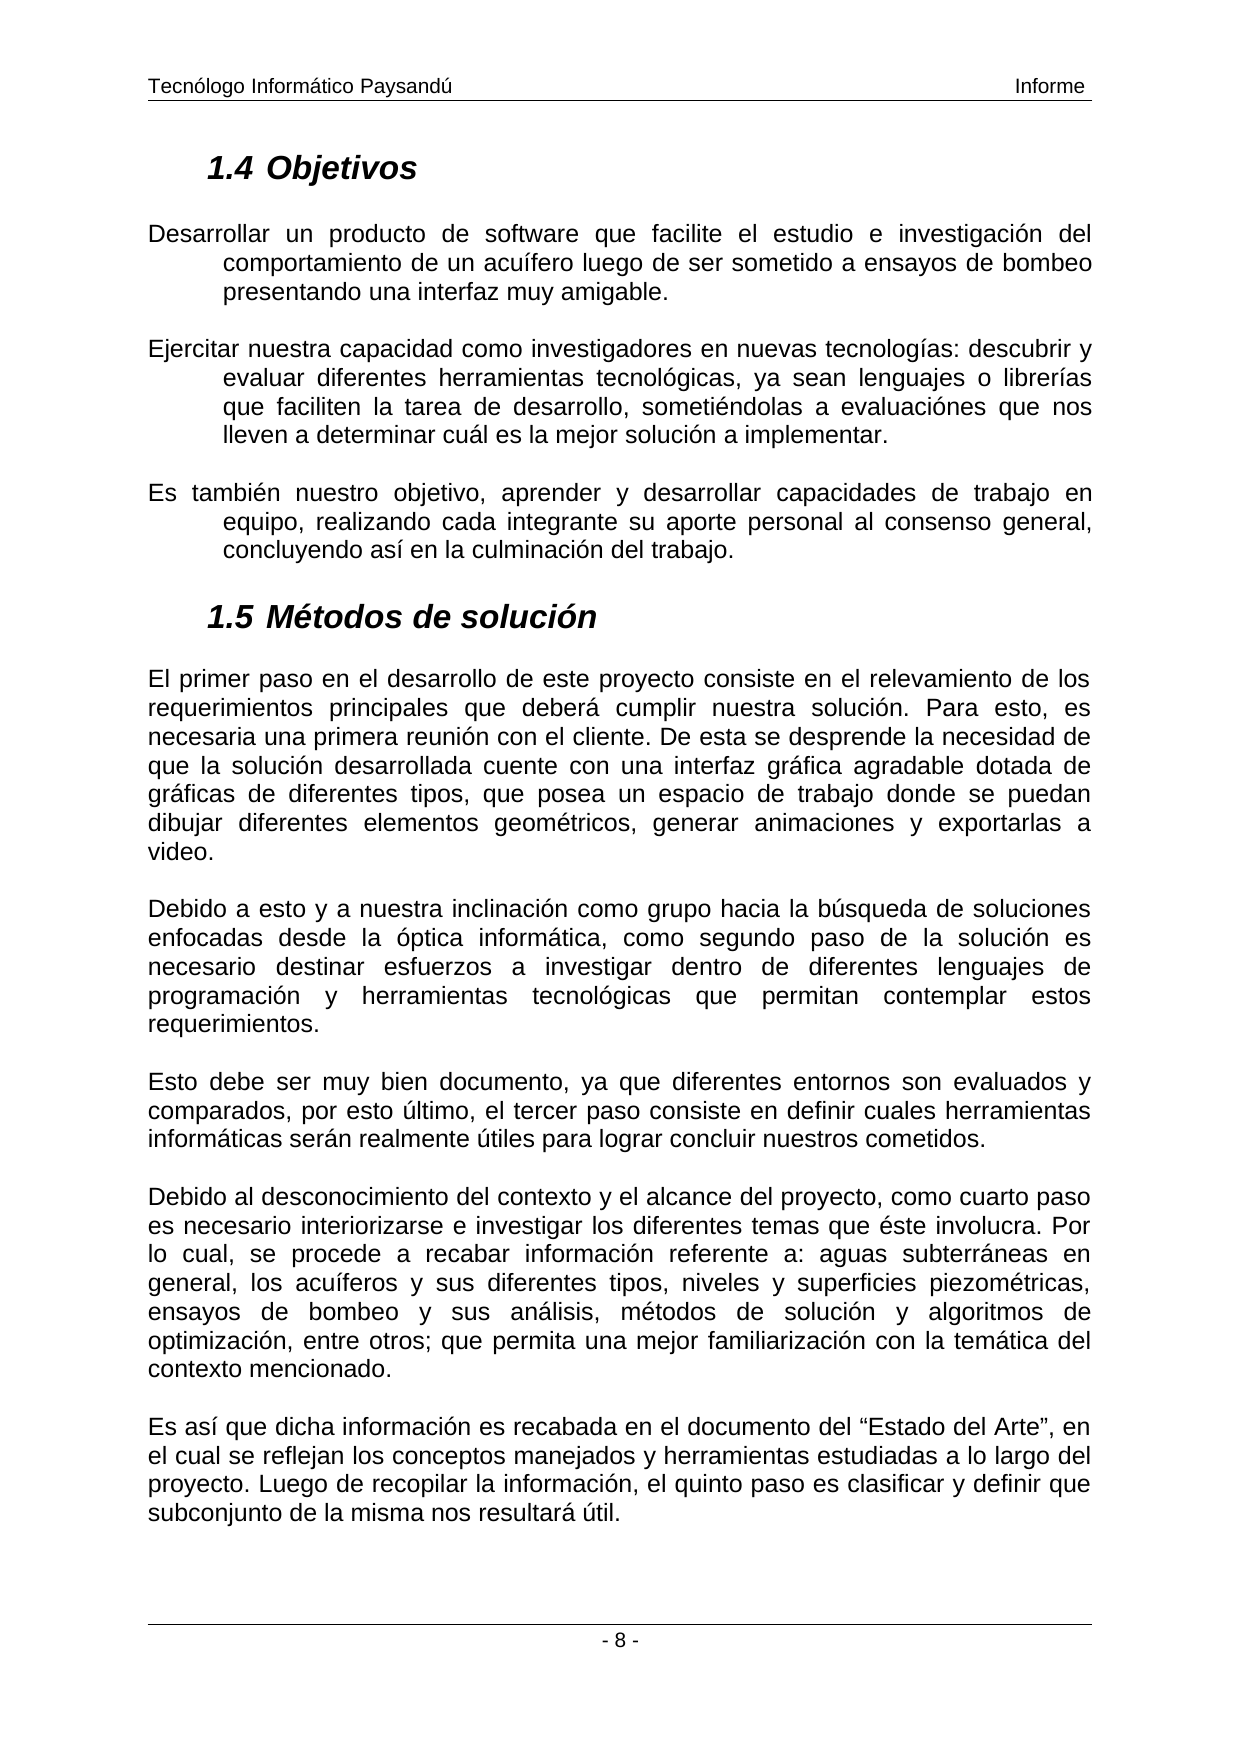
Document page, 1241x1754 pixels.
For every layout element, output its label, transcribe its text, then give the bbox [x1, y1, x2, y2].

subtitle Objetivos [207, 148, 1092, 186]
subtitle Métodos de solución [207, 597, 1092, 636]
text Es también nuestro objetivo, aprender y desarrollar capacidades de trabajo en equipo, realizando cada integrante su aporte personal al consenso general, concluyendo así en la culminación del trabajo. [148, 478, 1092, 564]
text Desarrollar un producto de software que facilite el estudio e investigación del comportamiento de un acuífero luego de ser sometido a ensayos de bombeo presentando una interfaz muy amigable. [148, 219, 1092, 305]
text El primer paso en el desarrollo de este proyecto consiste en el relevamiento de los requerimientos principales que deberá cumplir nuestra solución. Para esto, es necesaria una primera reunión con el cliente. De esta se desprende la necesidad de que la solución desarrollada cuente con una interfaz gráfica agradable dotada de gráficas de diferentes tipos, que posea un espacio de trabajo donde se puedan dibujar diferentes elementos geométricos, generar animaciones y exportarlas a video. [148, 664, 1092, 866]
text Debido a esto y a nuestra inclinación como grupo hacia la búsqueda de soluciones enfocadas desde la óptica informática, como segundo paso de la solución es necesario destinar esfuerzos a investigar dentro de diferentes lenguajes de programación y herramientas tecnológicas que permitan contemplar estos requerimientos. [148, 894, 1092, 1038]
text Esto debe ser muy bien documento, ya que diferentes entornos son evaluados y comparados, por esto último, el tercer paso consiste en definir cuales herramientas informáticas serán realmente útiles para lograr concluir nuestros cometidos. [148, 1067, 1092, 1153]
text Ejercitar nuestra capacidad como investigadores en nuevas tecnologías: descubrir y evaluar diferentes herramientas tecnológicas, ya sean lenguajes o librerías que faciliten la tarea de desarrollo, sometiéndolas a evaluaciónes que nos lleven a determinar cuál es la mejor solución a implementar. [148, 334, 1092, 449]
text Es así que dicha información es recabada en el documento del “Estado del Arte”, en el cual se reflejan los conceptos manejados y herramientas estudiadas a lo largo del proyecto. Luego de recopilar la información, el quinto paso es clasificar y definir que subconjunto de la misma nos resultará útil. [148, 1412, 1092, 1527]
text Debido al desconocimiento del contexto y el alcance del proyecto, como cuarto paso es necesario interiorizarse e investigar los diferentes temas que éste involucra. Por lo cual, se procede a recabar información referente a: aguas subterráneas en general, los acuíferos y sus diferentes tipos, niveles y superficies piezométricas, ensayos de bombeo y sus análisis, métodos de solución y algoritmos de optimización, entre otros; que permita una mejor familiarización con la temática del contexto mencionado. [148, 1182, 1092, 1383]
